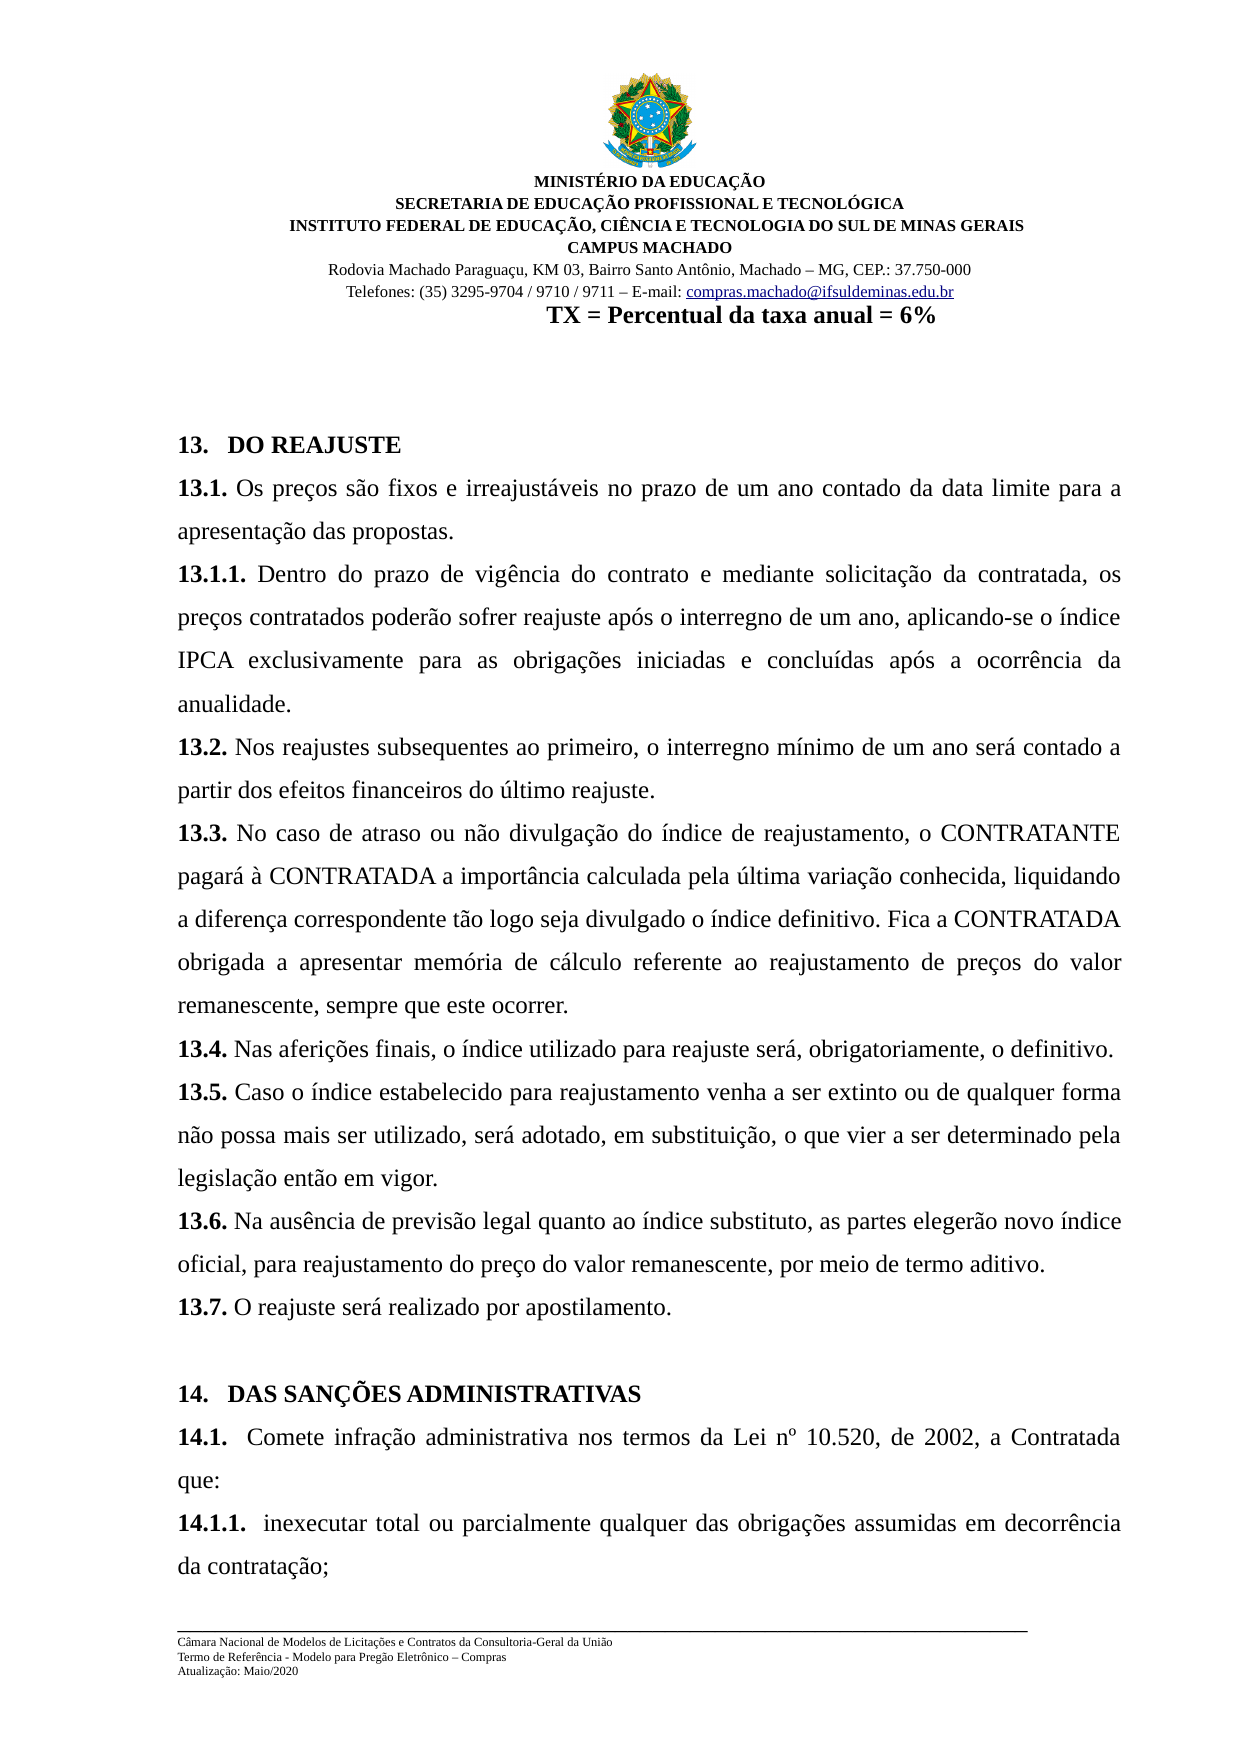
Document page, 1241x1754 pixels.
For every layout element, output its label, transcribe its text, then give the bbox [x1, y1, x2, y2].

text 13.2. Nos reajustes subsequentes ao primeiro, o interregno mínimo de um ano será contado a partir dos efeitos financeiros do último reajuste. [177, 732, 1122, 804]
picture [603, 73, 697, 168]
text 14. DAS SANÇÕES ADMINISTRATIVAS [177, 1379, 1122, 1407]
text 13.1. Os preços são fixos e irreajustáveis no prazo de um ano contado da data limite para a apresentação das propostas. [177, 473, 1122, 545]
picture [643, 163, 658, 168]
text 14.1. Comete infração administrativa nos termos da Lei nº 10.520, de 2002, a Contratada que: [177, 1422, 1122, 1494]
text TX = Percentual da taxa anual = 6% [177, 301, 1122, 329]
text 13.7. O reajuste será realizado por apostilamento. [177, 1292, 1122, 1321]
text 13.4. Nas aferições finais, o índice utilizado para reajuste será, obrigatoriamente, o definitivo. [177, 1034, 1122, 1062]
text 13. DO REAJUSTE [177, 430, 1122, 459]
text 14.1.1. inexecutar total ou parcialmente qualquer das obrigações assumidas em decorrência da contratação; [177, 1508, 1122, 1580]
picture [669, 149, 680, 155]
text 13.1.1. Dentro do prazo de vigência do contrato e mediante solicitação da contratada, os preços contratados poderão sofrer reajuste após o interregno de um ano, aplicando-se o índice IPCA exclusivamente para as obrigações iniciadas e concluídas após a ocorrência da anualidade. [177, 559, 1122, 717]
text 13.3. No caso de atraso ou não divulgação do índice de reajustamento, o CONTRATANTE pagará à CONTRATADA a importância calculada pela última variação conhecida, liquidando a diferença correspondente tão logo seja divulgado o índice definitivo. Fica a CONTRATADA obrigada a apresentar memória de cálculo referente ao reajustamento de preços do valor remanescente, sempre que este ocorrer. [177, 818, 1122, 1019]
text 13.5. Caso o índice estabelecido para reajustamento venha a ser extinto ou de qualquer forma não possa mais ser utilizado, será adotado, em substituição, o que vier a ser determinado pela legislação então em vigor. [177, 1077, 1122, 1192]
text 13.6. Na ausência de previsão legal quanto ao índice substituto, as partes elegerão novo índice oficial, para reajustamento do preço do valor remanescente, por meio de termo aditivo. [177, 1206, 1122, 1278]
